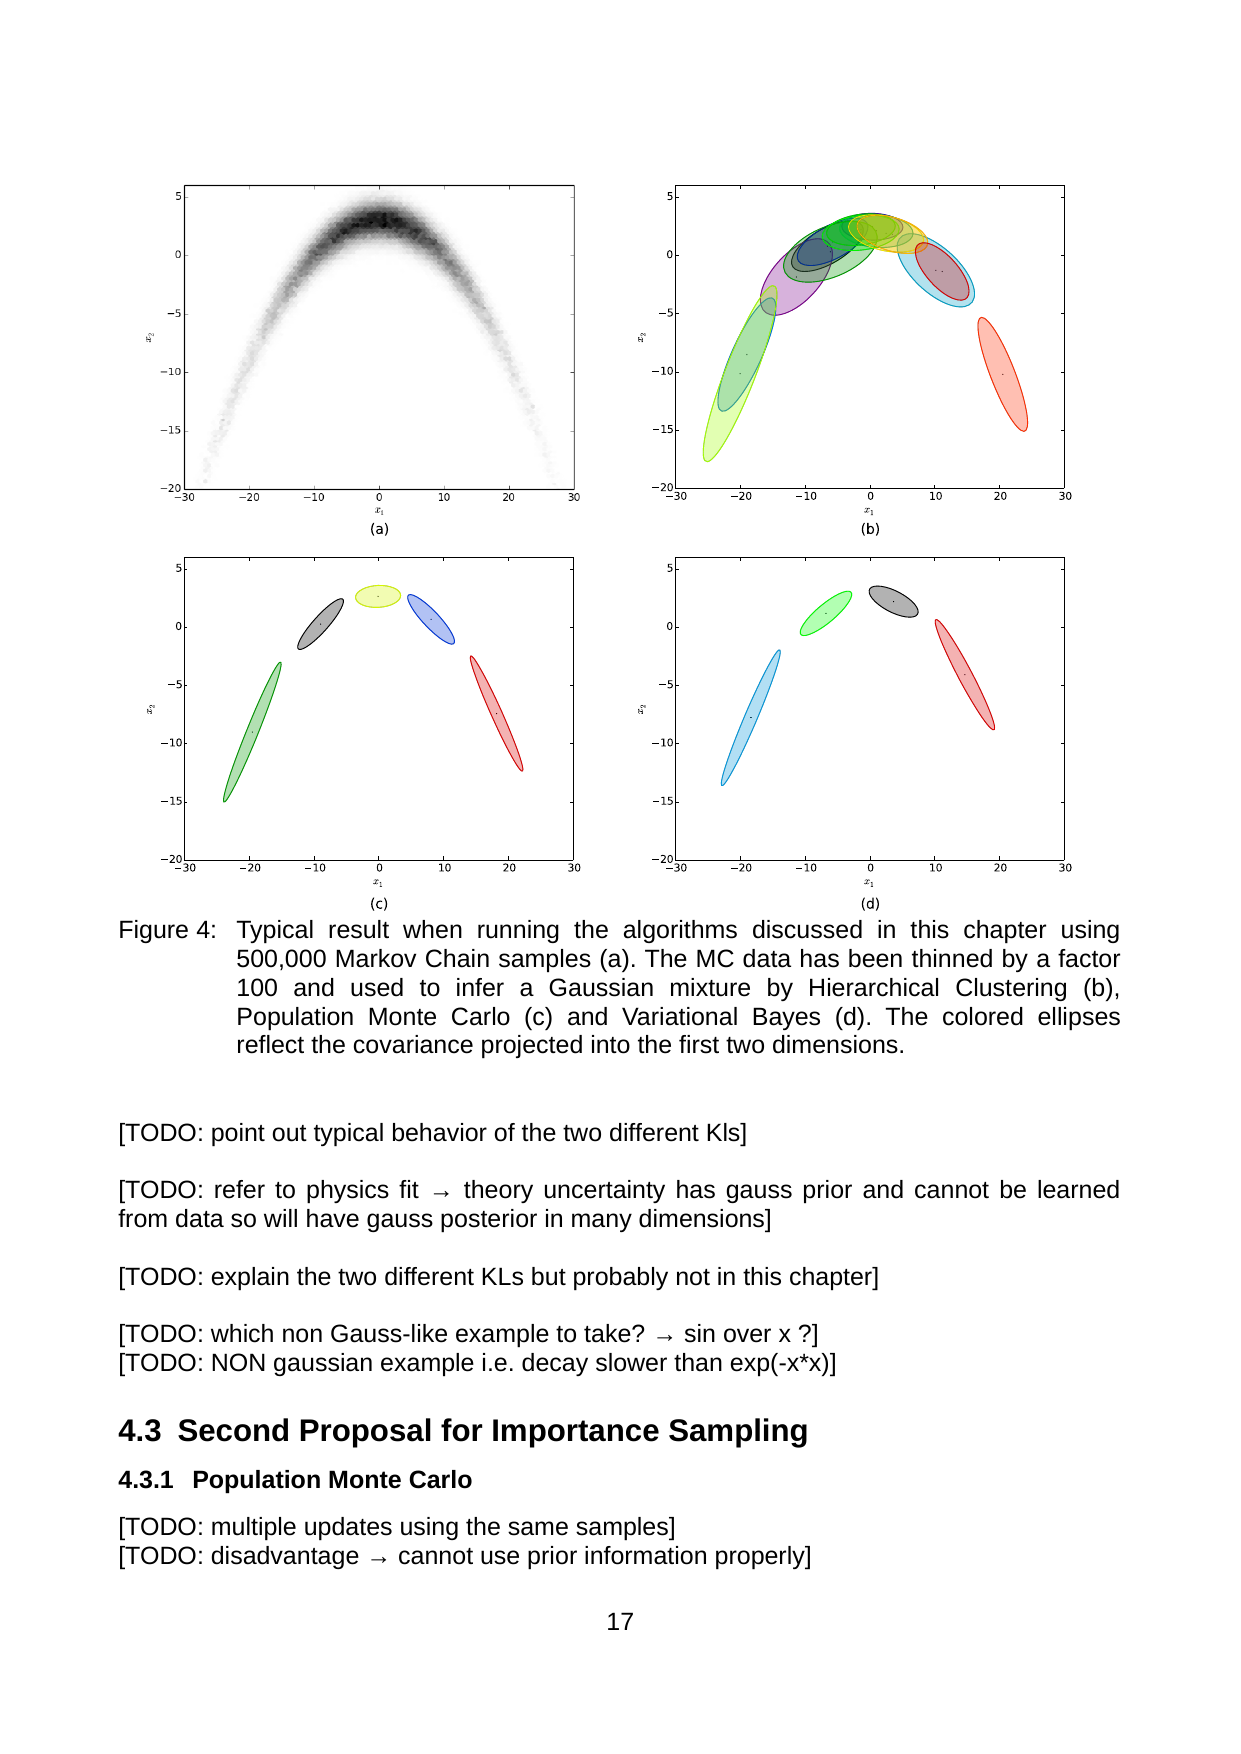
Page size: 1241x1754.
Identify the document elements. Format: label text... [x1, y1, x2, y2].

text [TODO: which non Gauss-like example to take? → sin over x ?] [118, 1319, 1122, 1348]
subtitle Second Proposal for Importance Sampling [118, 1412, 1122, 1447]
text [TODO: explain the two different KLs but probably not in this chapter] [118, 1262, 1122, 1291]
text Figure 4: Typical result when running the algorithms discussed in this chapter using 500,000 Markov Chain samples (a). The MC data has been thinned by a factor 100 and used to infer a Gaussian mixture by Hierarchical Clustering (b), Population Monte Carlo (c) and Variational Bayes (d). The colored ellipses reflect the covariance projected into the first two dimensions. [118, 912, 1122, 1059]
text [TODO: point out typical behavior of the two different Kls] [118, 1118, 1122, 1147]
text [TODO: refer to physics fit → theory uncertainty has gauss prior and cannot be learned from data so will have gauss posterior in many dimensions] [118, 1176, 1122, 1233]
text [TODO: NON gaussian example i.e. decay slower than exp(-x*x)] [118, 1348, 1122, 1377]
subtitle Population Monte Carlo [118, 1466, 1122, 1494]
text [TODO: disadvantage → cannot use prior information properly] [118, 1541, 1122, 1570]
text [TODO: multiple updates using the same samples] [118, 1512, 1122, 1541]
